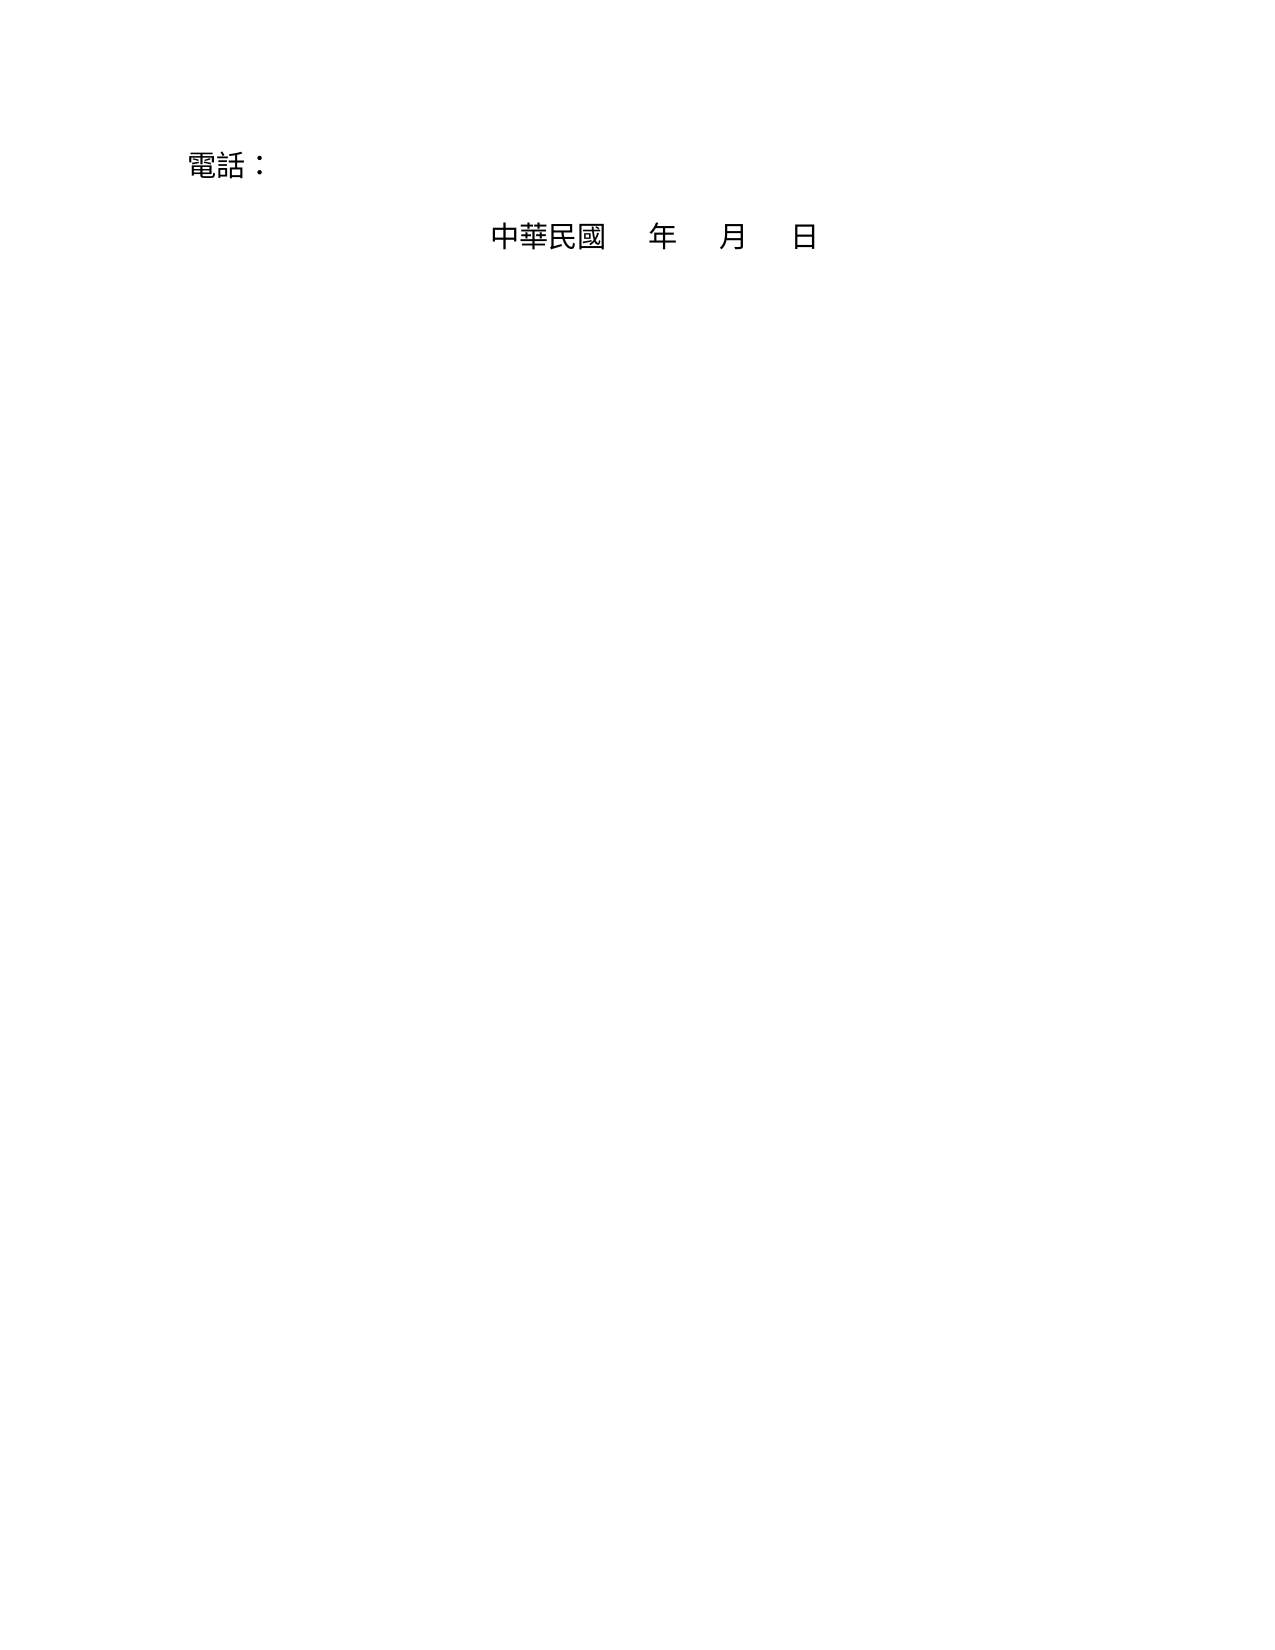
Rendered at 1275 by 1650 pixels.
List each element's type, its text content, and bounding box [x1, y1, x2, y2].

text 中華民國 年 月 日 [187, 214, 1122, 256]
text 電話： [187, 142, 1122, 184]
